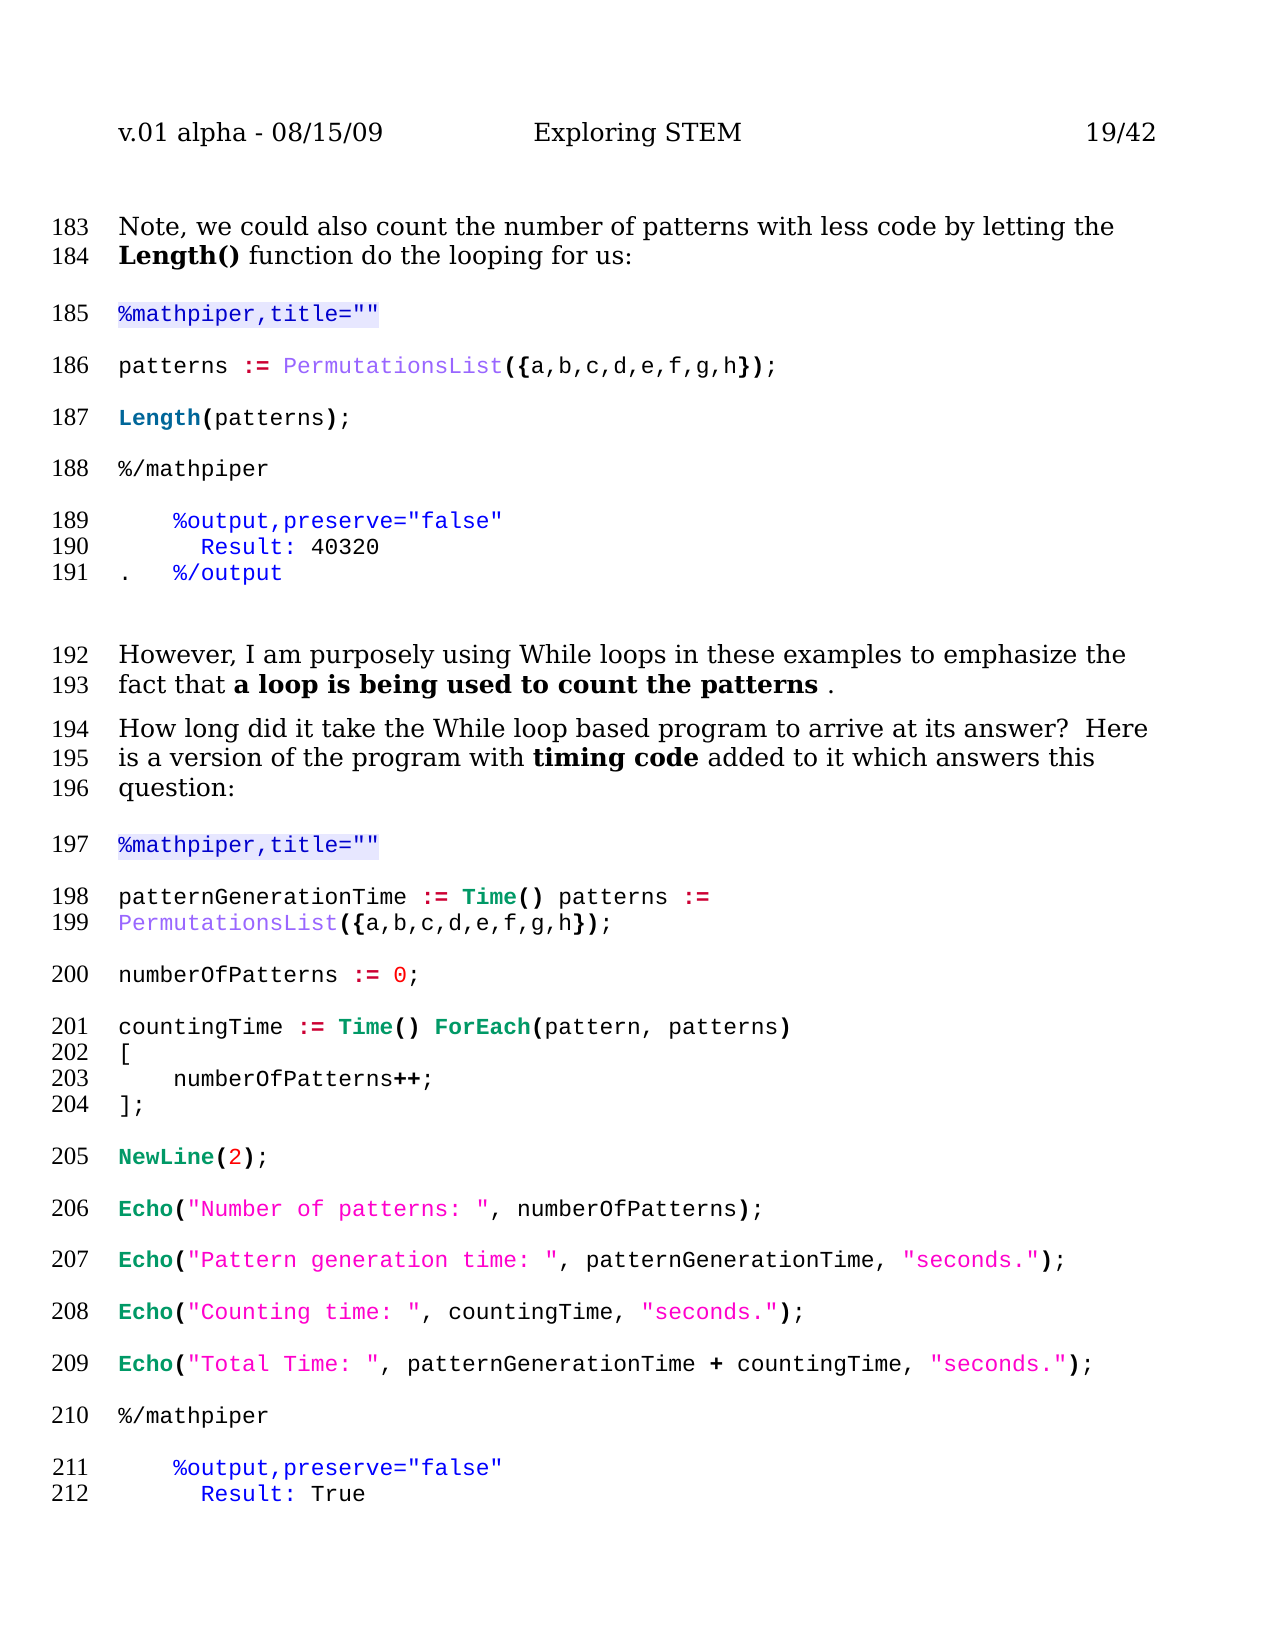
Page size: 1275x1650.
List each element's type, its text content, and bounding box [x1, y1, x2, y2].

text Echo("Number of patterns: ", numberOfPatterns); [118, 1197, 1157, 1223]
text Echo("Pattern generation time: ", patternGenerationTime, "seconds."); [118, 1249, 1157, 1275]
text However, I am purposely using While loops in these examples to emphasize the fact that a loop is being used to count the patterns . [118, 641, 1157, 699]
text numberOfPatterns := 0; [118, 963, 1157, 989]
text %/mathpiper [118, 1404, 1157, 1430]
text %mathpiper,title="" [118, 302, 1157, 328]
text How long did it take the While loop based program to arrive at its answer? Here is a version of the program with timing code added to it which answers this question: [118, 714, 1157, 802]
text [ [118, 1041, 1157, 1067]
text countingTime := Time() ForEach(pattern, patterns) [118, 1015, 1157, 1041]
text Note, we could also count the number of patterns with less code by letting the Length() function do the looping for us: [118, 212, 1157, 270]
text ]; [118, 1093, 1157, 1119]
text %output,preserve="false" [118, 510, 1157, 536]
text . %/output [118, 562, 1157, 587]
text Echo("Total Time: ", patternGenerationTime + countingTime, "seconds."); [118, 1353, 1157, 1378]
text %/mathpiper [118, 458, 1157, 484]
text Echo("Counting time: ", countingTime, "seconds."); [118, 1301, 1157, 1327]
text numberOfPatterns++; [118, 1067, 1157, 1093]
text Result: True [118, 1482, 1157, 1508]
text %output,preserve="false" [118, 1456, 1157, 1482]
text %mathpiper,title="" [118, 834, 1157, 860]
text patternGenerationTime := Time() patterns := PermutationsList({a,b,c,d,e,f,g,h}); [118, 886, 1157, 938]
text patterns := PermutationsList({a,b,c,d,e,f,g,h}); [118, 354, 1157, 380]
text Result: 40320 [118, 536, 1157, 562]
text Length(patterns); [118, 406, 1157, 432]
text NewLine(2); [118, 1145, 1157, 1171]
